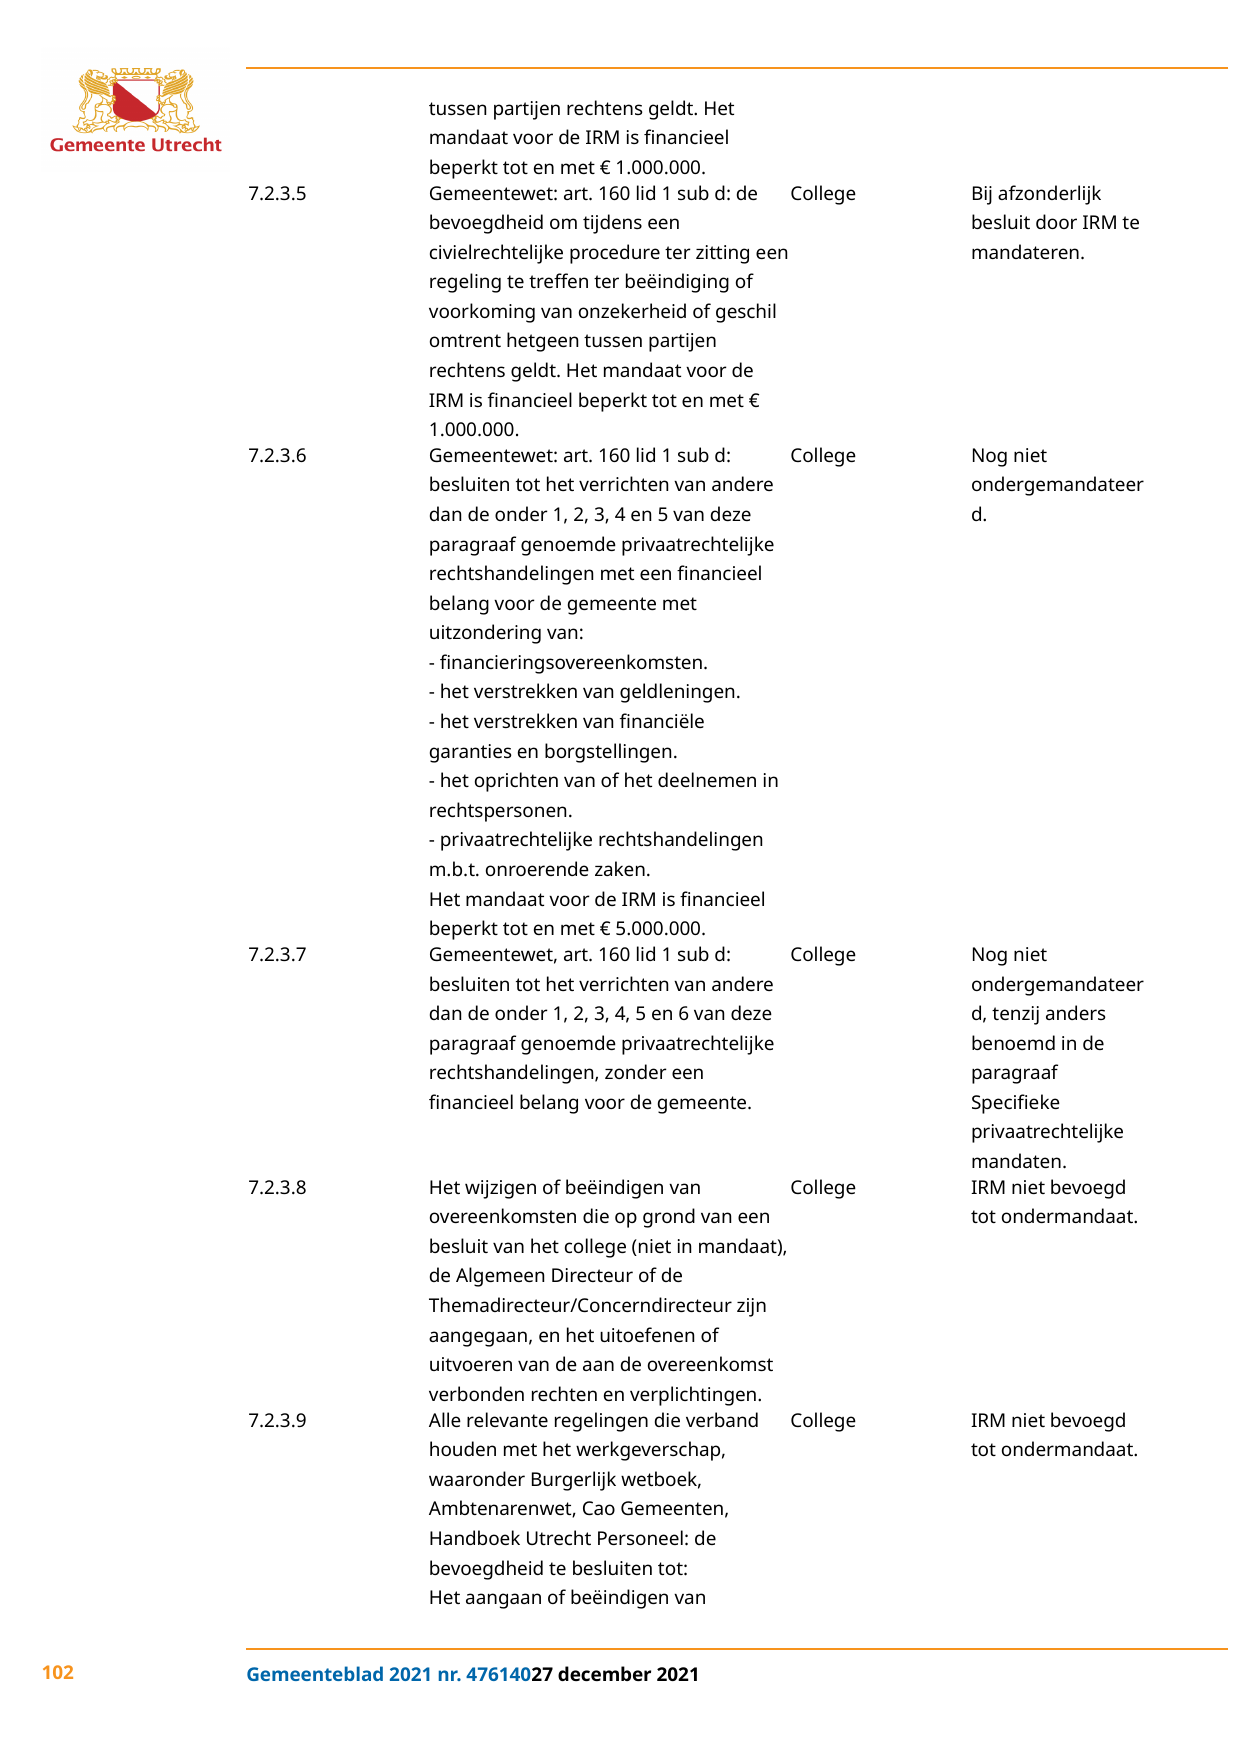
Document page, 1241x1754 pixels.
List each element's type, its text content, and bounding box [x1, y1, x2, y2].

table_cell tussen partijen rechtens geldt. Het mandaat voor de IRM is financieel beperkt tot en met € 1.000.000. [429, 95, 790, 180]
table_cell Gemeentewet, art. 160 lid 1 sub d: besluiten tot het verrichten van andere dan de onder 1, 2, 3, 4, 5 en 6 van deze paragraaf genoemde privaatrechtelijke rechtshandelingen, zonder een financieel belang voor de gemeente. [429, 941, 790, 1174]
table_cell College [790, 1407, 971, 1610]
table_cell Het wijzigen of beëindigen van overeenkomsten die op grond van een besluit van het college (niet in mandaat), de Algemeen Directeur of de Themadirecteur/Concerndirecteur zijn aangegaan, en het uitoefenen of uitvoeren van de aan de overeenkomst verbonden rechten en verplichtingen. [429, 1174, 790, 1407]
picture [41, 47, 231, 172]
table_cell Gemeentewet: art. 160 lid 1 sub d: besluiten tot het verrichten van andere dan de onder 1, 2, 3, 4 en 5 van deze paragraaf genoemde privaatrechtelijke rechtshandelingen met een financieel belang voor de gemeente met uitzondering van: - financieringsovereenkomsten. - het verstrekken van geldleningen. - het verstrekken van financiële garanties en borgstellingen. - het oprichten van of het deelnemen in rechtspersonen. - privaatrechtelijke rechtshandelingen m.b.t. onroerende zaken. Het mandaat voor de IRM is financieel beperkt tot en met € 5.000.000. [429, 442, 790, 941]
table_cell [790, 95, 971, 180]
table_cell College [790, 442, 971, 941]
table_cell [248, 95, 429, 180]
table_cell 7.2.3.5 [248, 180, 429, 442]
table_cell Gemeentewet: art. 160 lid 1 sub d: de bevoegdheid om tijdens een civielrechtelijke procedure ter zitting een regeling te treffen ter beëindiging of voorkoming van onzekerheid of geschil omtrent hetgeen tussen partijen rechtens geldt. Het mandaat voor de IRM is financieel beperkt tot en met € 1.000.000. [429, 180, 790, 442]
table_cell 7.2.3.8 [248, 1174, 429, 1407]
table_cell IRM niet bevoegd tot ondermandaat. [971, 1407, 1152, 1610]
table_cell Alle relevante regelingen die verband houden met het werkgeverschap, waaronder Burgerlijk wetboek, Ambtenarenwet, Cao Gemeenten, Handboek Utrecht Personeel: de bevoegdheid te besluiten tot: Het aangaan of beëindigen van [429, 1407, 790, 1610]
table_cell [971, 95, 1152, 180]
table_cell 7.2.3.9 [248, 1407, 429, 1610]
table_cell IRM niet bevoegd tot ondermandaat. [971, 1174, 1152, 1407]
table_cell 7.2.3.6 [248, 442, 429, 941]
table_cell College [790, 1174, 971, 1407]
table_cell Nog niet ondergemandateerd. [971, 442, 1152, 941]
table_cell Nog niet ondergemandateerd, tenzij anders benoemd in de paragraaf Specifieke privaatrechtelijke mandaten. [971, 941, 1152, 1174]
table_cell Bij afzonderlijk besluit door IRM te mandateren. [971, 180, 1152, 442]
table_cell College [790, 941, 971, 1174]
table_cell College [790, 180, 971, 442]
table_cell 7.2.3.7 [248, 941, 429, 1174]
